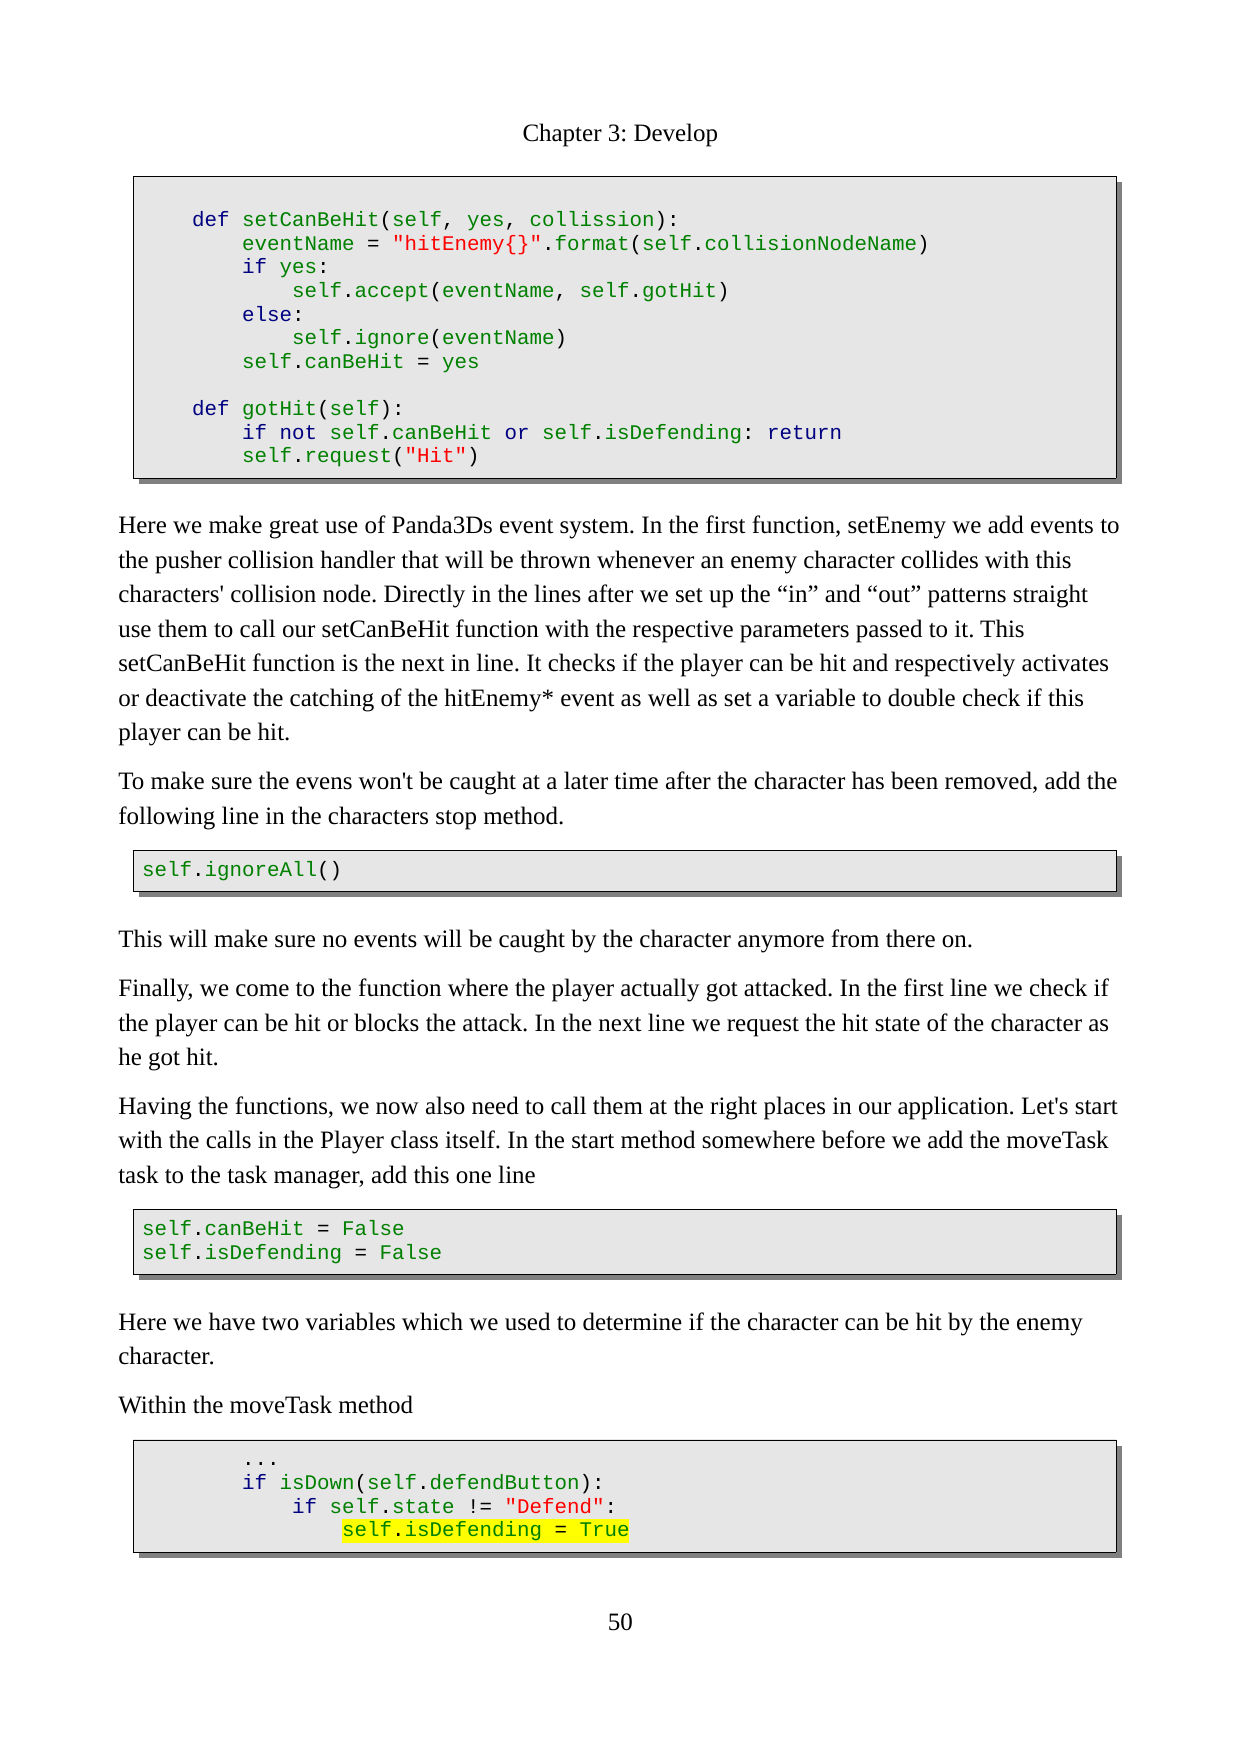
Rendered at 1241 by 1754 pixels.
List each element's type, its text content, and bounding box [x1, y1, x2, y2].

text self.ignoreAll() [134, 851, 1116, 891]
text self.canBeHit = False [134, 1210, 1116, 1233]
text self.request("Hit") [134, 436, 1116, 478]
text if not self.canBeHit or self.isDefending: return [134, 413, 1116, 436]
text self.ignore(eventName) [134, 318, 1116, 342]
text def gotHit(self): [134, 389, 1116, 413]
text if yes: [134, 247, 1116, 271]
text Finally, we come to the function where the player actually got attacked. In the first line we check if the player can be hit or blocks the attack. In the next line we request the hit state of the character as he got hit. [118, 973, 1122, 1071]
text def setCanBeHit(self, yes, collission): [134, 200, 1116, 224]
text Here we have two variables which we used to determine if the character can be hit by the enemy character. [118, 1307, 1122, 1370]
text if isDown(self.defendButton): [134, 1463, 1116, 1487]
text This will make sure no events will be caught by the character anymore from there on. [118, 924, 1122, 953]
text ... [134, 1441, 1116, 1463]
text self.accept(eventName, self.gotHit) [134, 271, 1116, 294]
text eventName = "hitEnemy{}".format(self.collisionNodeName) [134, 224, 1116, 247]
text if self.state != "Defend": [134, 1487, 1116, 1510]
text self.isDefending = True [134, 1510, 1116, 1552]
text Having the functions, we now also need to call them at the right places in our application. Let's start with the calls in the Player class itself. In the start method somewhere before we add the moveTask task to the task manager, add this one line [118, 1091, 1122, 1189]
text Within the moveTask method [118, 1390, 1122, 1419]
text Here we make great use of Panda3Ds event system. In the first function, setEnemy we add events to the pusher collision handler that will be thrown whenever an enemy character collides with this characters' collision node. Directly in the lines after we set up the “in” and “out” patterns straight use them to call our setCanBeHit function with the respective parameters passed to it. This setCanBeHit function is the next in line. It checks if the player can be hit and respectively activates or deactivate the catching of the hitEnemy* event as well as set a variable to double check if this player can be hit. [118, 511, 1122, 746]
text self.isDefending = False [134, 1233, 1116, 1274]
text self.canBeHit = yes [134, 342, 1116, 366]
text To make sure the evens won't be caught at a later time after the character has been removed, add the following line in the characters stop method. [118, 766, 1122, 830]
text else: [134, 294, 1116, 318]
